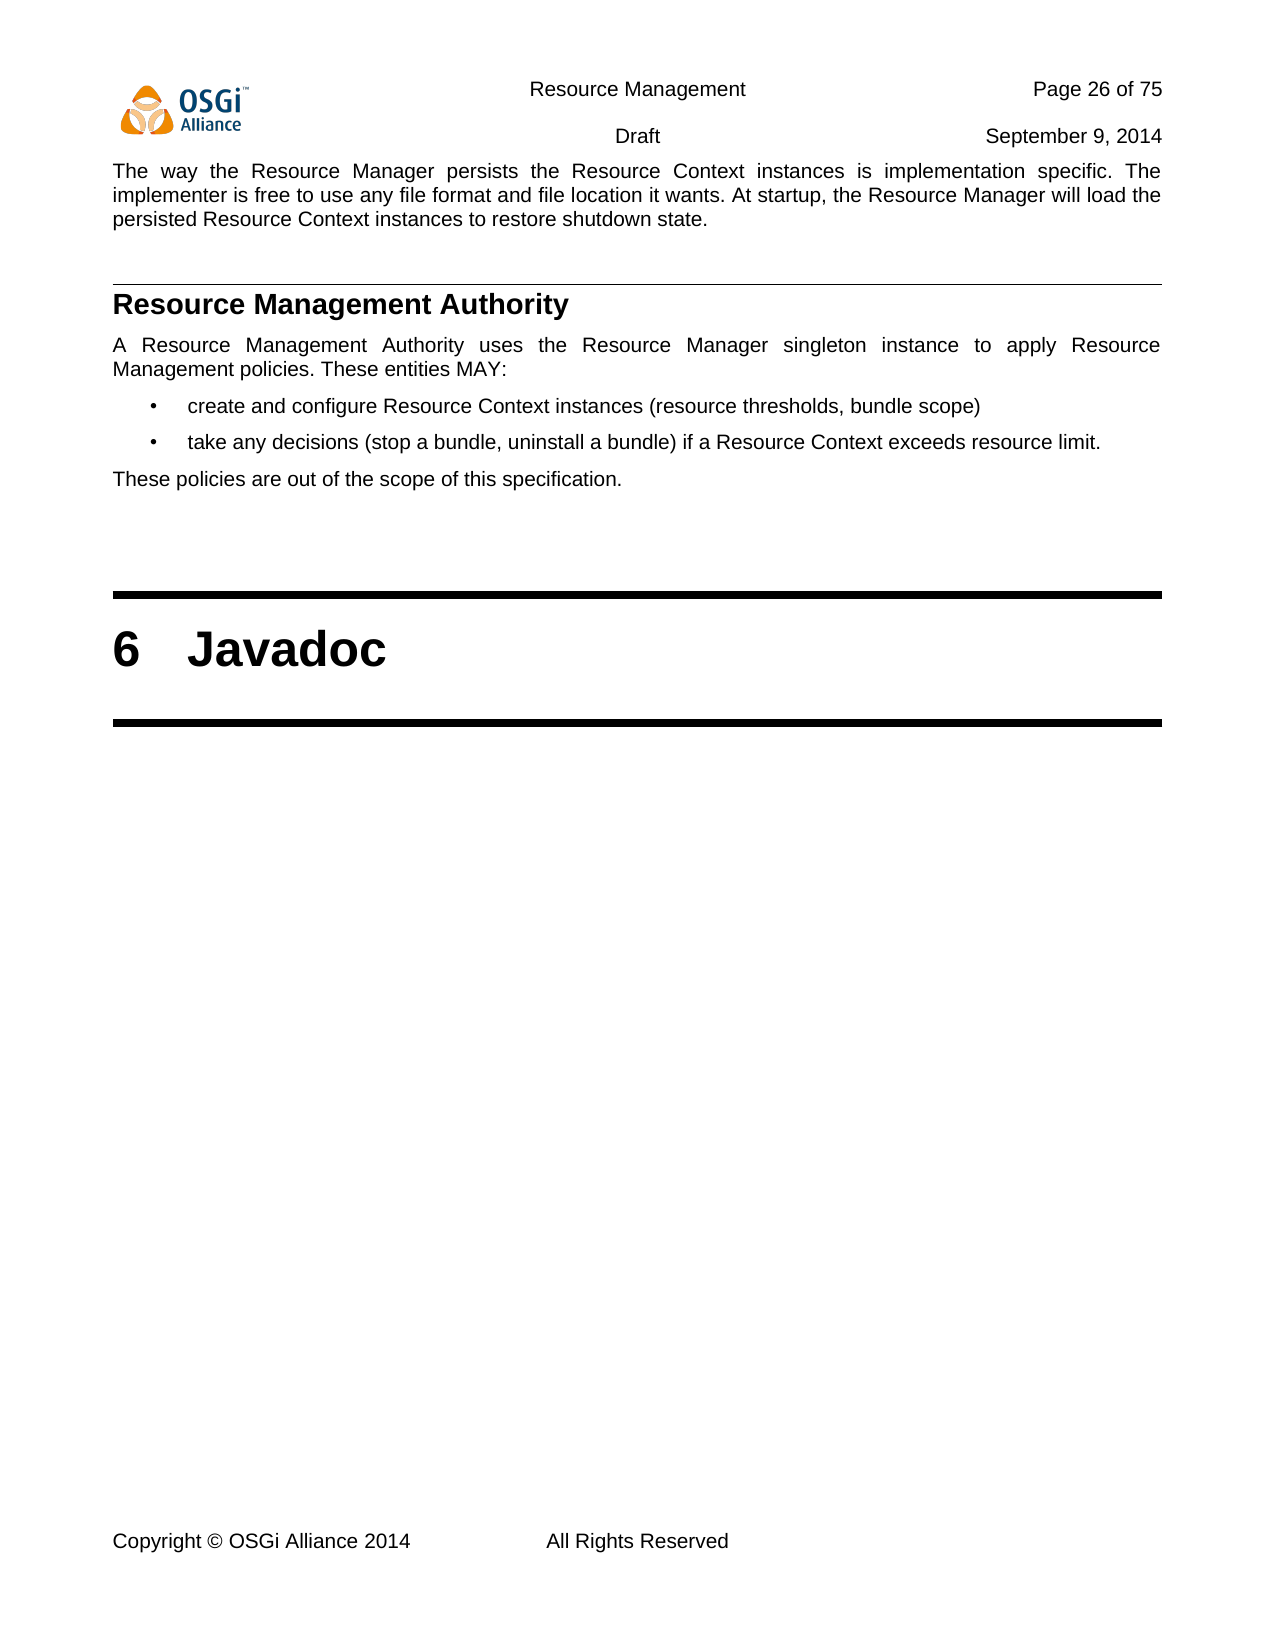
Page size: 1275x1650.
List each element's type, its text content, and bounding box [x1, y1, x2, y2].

list create and configure Resource Context instances (resource thresholds, bundle scope) [150, 393, 1162, 418]
list take any decisions (stop a bundle, uninstall a bundle) if a Resource Context exceeds resource limit. [150, 430, 1162, 454]
subtitle Resource Management Authority [112, 285, 1162, 321]
text These policies are out of the scope of this specification. [112, 467, 1162, 491]
text A Resource Management Authority uses the Resource Manager singleton instance to apply Resource Management policies. These entities MAY: [112, 333, 1162, 381]
subtitle Javadoc [112, 592, 1162, 727]
picture [113, 78, 257, 142]
text The way the Resource Manager persists the Resource Context instances is implementation specific. The implementer is free to use any file format and file location it wants. At startup, the Resource Manager will load the persisted Resource Context instances to restore shutdown state. [112, 159, 1162, 231]
